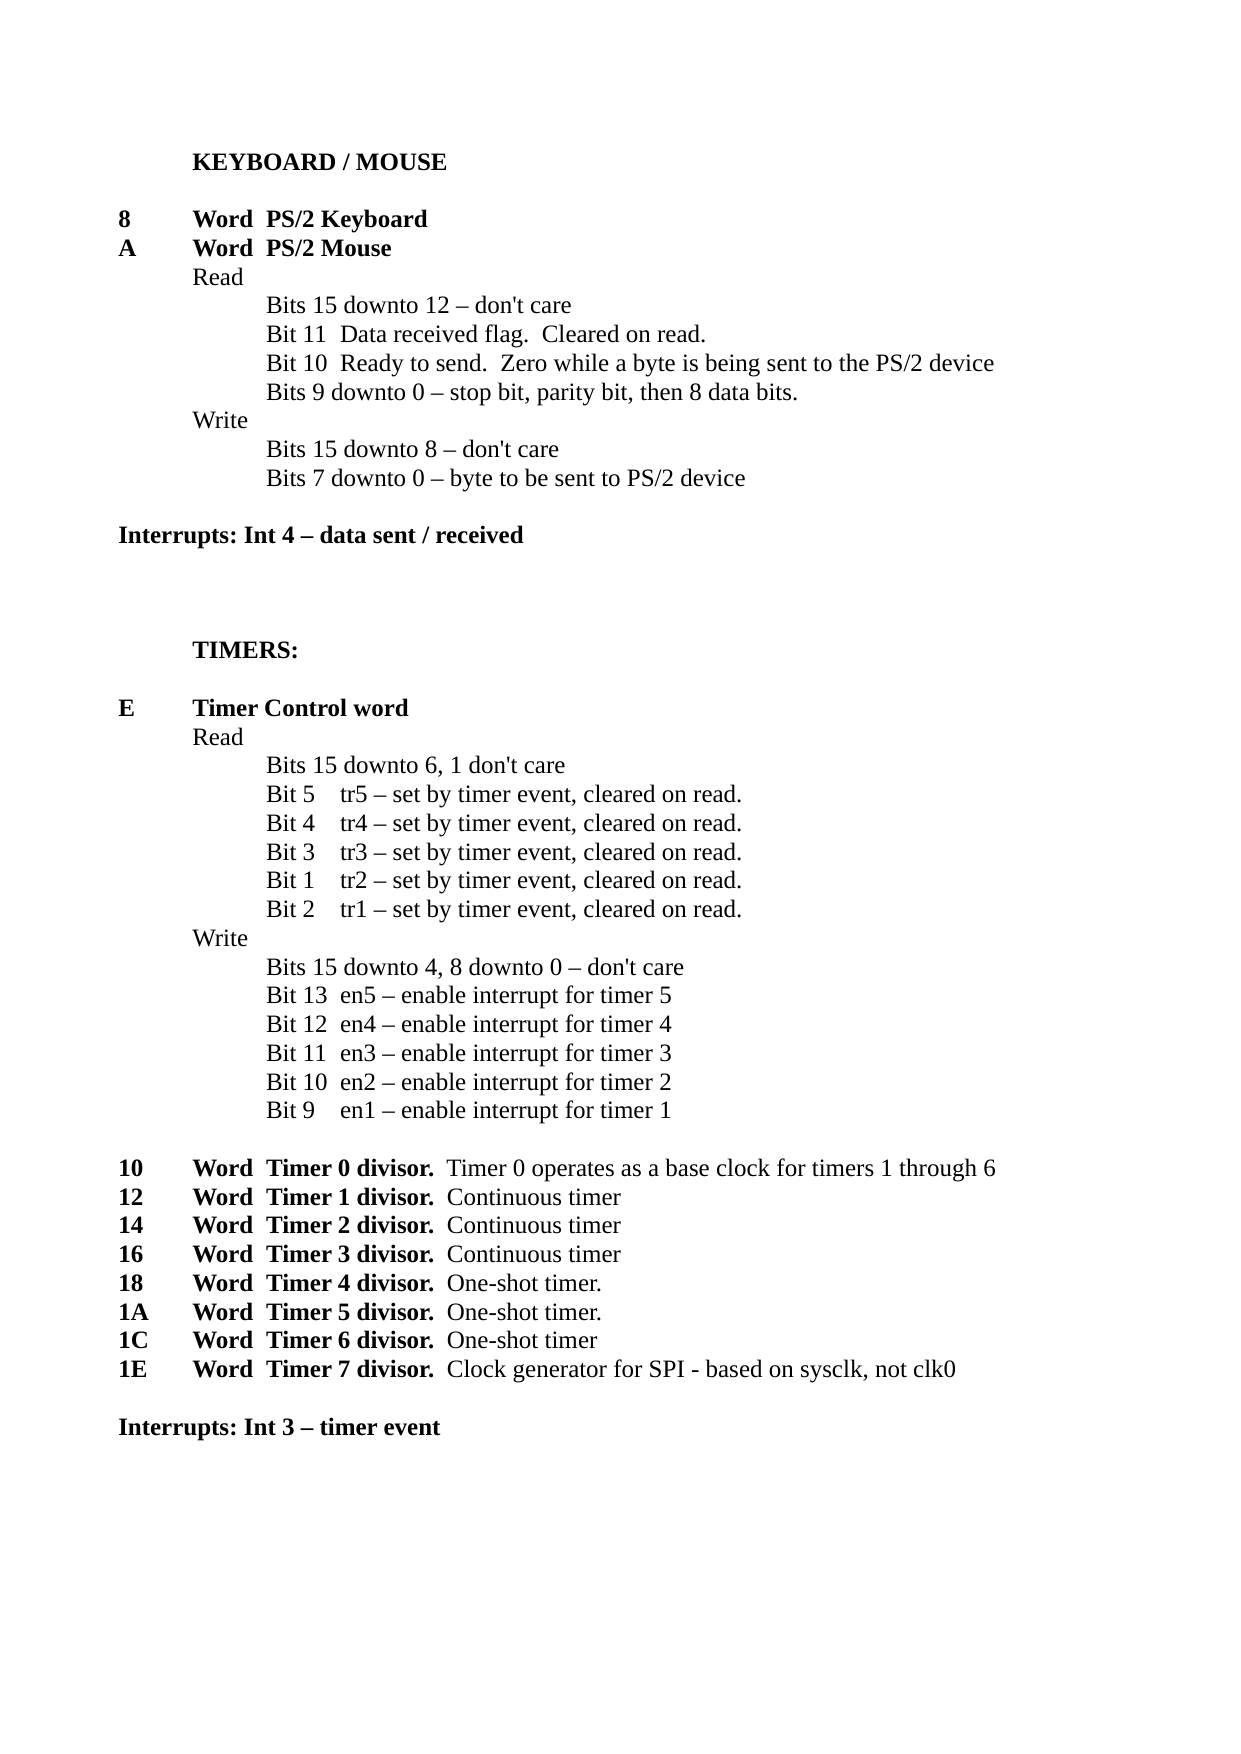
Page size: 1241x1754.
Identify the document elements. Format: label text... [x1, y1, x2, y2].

text E Timer Control word [118, 693, 1122, 722]
text Bit 13 en5 – enable interrupt for timer 5 [118, 981, 1122, 1009]
text Bit 11 en3 – enable interrupt for timer 3 [118, 1038, 1122, 1067]
text Bits 15 downto 8 – don't care [118, 434, 1122, 463]
text Bit 5 tr5 – set by timer event, cleared on read. [118, 779, 1122, 808]
text Read [118, 722, 1122, 751]
text Bits 15 downto 4, 8 downto 0 – don't care [118, 952, 1122, 981]
text 8 Word PS/2 Keyboard [118, 204, 1122, 233]
text Bit 1 tr2 – set by timer event, cleared on read. [118, 866, 1122, 894]
text 12 Word Timer 1 divisor. Continuous timer [118, 1182, 1122, 1211]
text Bits 9 downto 0 – stop bit, parity bit, then 8 data bits. [118, 377, 1122, 406]
text Bits 15 downto 6, 1 don't care [118, 751, 1122, 779]
text 1A Word Timer 5 divisor. One-shot timer. [118, 1297, 1122, 1326]
text Bit 9 en1 – enable interrupt for timer 1 [118, 1096, 1122, 1124]
text 16 Word Timer 3 divisor. Continuous timer [118, 1239, 1122, 1268]
text Write [118, 923, 1122, 952]
text Bit 10 Ready to send. Zero while a byte is being sent to the PS/2 device [118, 348, 1122, 377]
text Interrupts: Int 3 – timer event [118, 1412, 1122, 1441]
text Bit 12 en4 – enable interrupt for timer 4 [118, 1009, 1122, 1038]
text Bits 7 downto 0 – byte to be sent to PS/2 device [118, 463, 1122, 492]
text 1C Word Timer 6 divisor. One-shot timer [118, 1326, 1122, 1354]
text Bit 10 en2 – enable interrupt for timer 2 [118, 1067, 1122, 1096]
text Bit 4 tr4 – set by timer event, cleared on read. [118, 808, 1122, 837]
text Interrupts: Int 4 – data sent / received [118, 521, 1122, 549]
text 14 Word Timer 2 divisor. Continuous timer [118, 1211, 1122, 1239]
text TIMERS: [118, 636, 1122, 664]
text Write [118, 406, 1122, 434]
text KEYBOARD / MOUSE [118, 147, 1122, 176]
text Bit 2 tr1 – set by timer event, cleared on read. [118, 894, 1122, 923]
text Bits 15 downto 12 – don't care [118, 291, 1122, 319]
text A Word PS/2 Mouse [118, 233, 1122, 262]
text Bit 11 Data received flag. Cleared on read. [118, 319, 1122, 348]
text 18 Word Timer 4 divisor. One-shot timer. [118, 1268, 1122, 1297]
text Bit 3 tr3 – set by timer event, cleared on read. [118, 837, 1122, 866]
text 1E Word Timer 7 divisor. Clock generator for SPI - based on sysclk, not clk0 [118, 1354, 1122, 1383]
text Read [118, 262, 1122, 291]
text 10 Word Timer 0 divisor. Timer 0 operates as a base clock for timers 1 through 6 [118, 1153, 1122, 1182]
